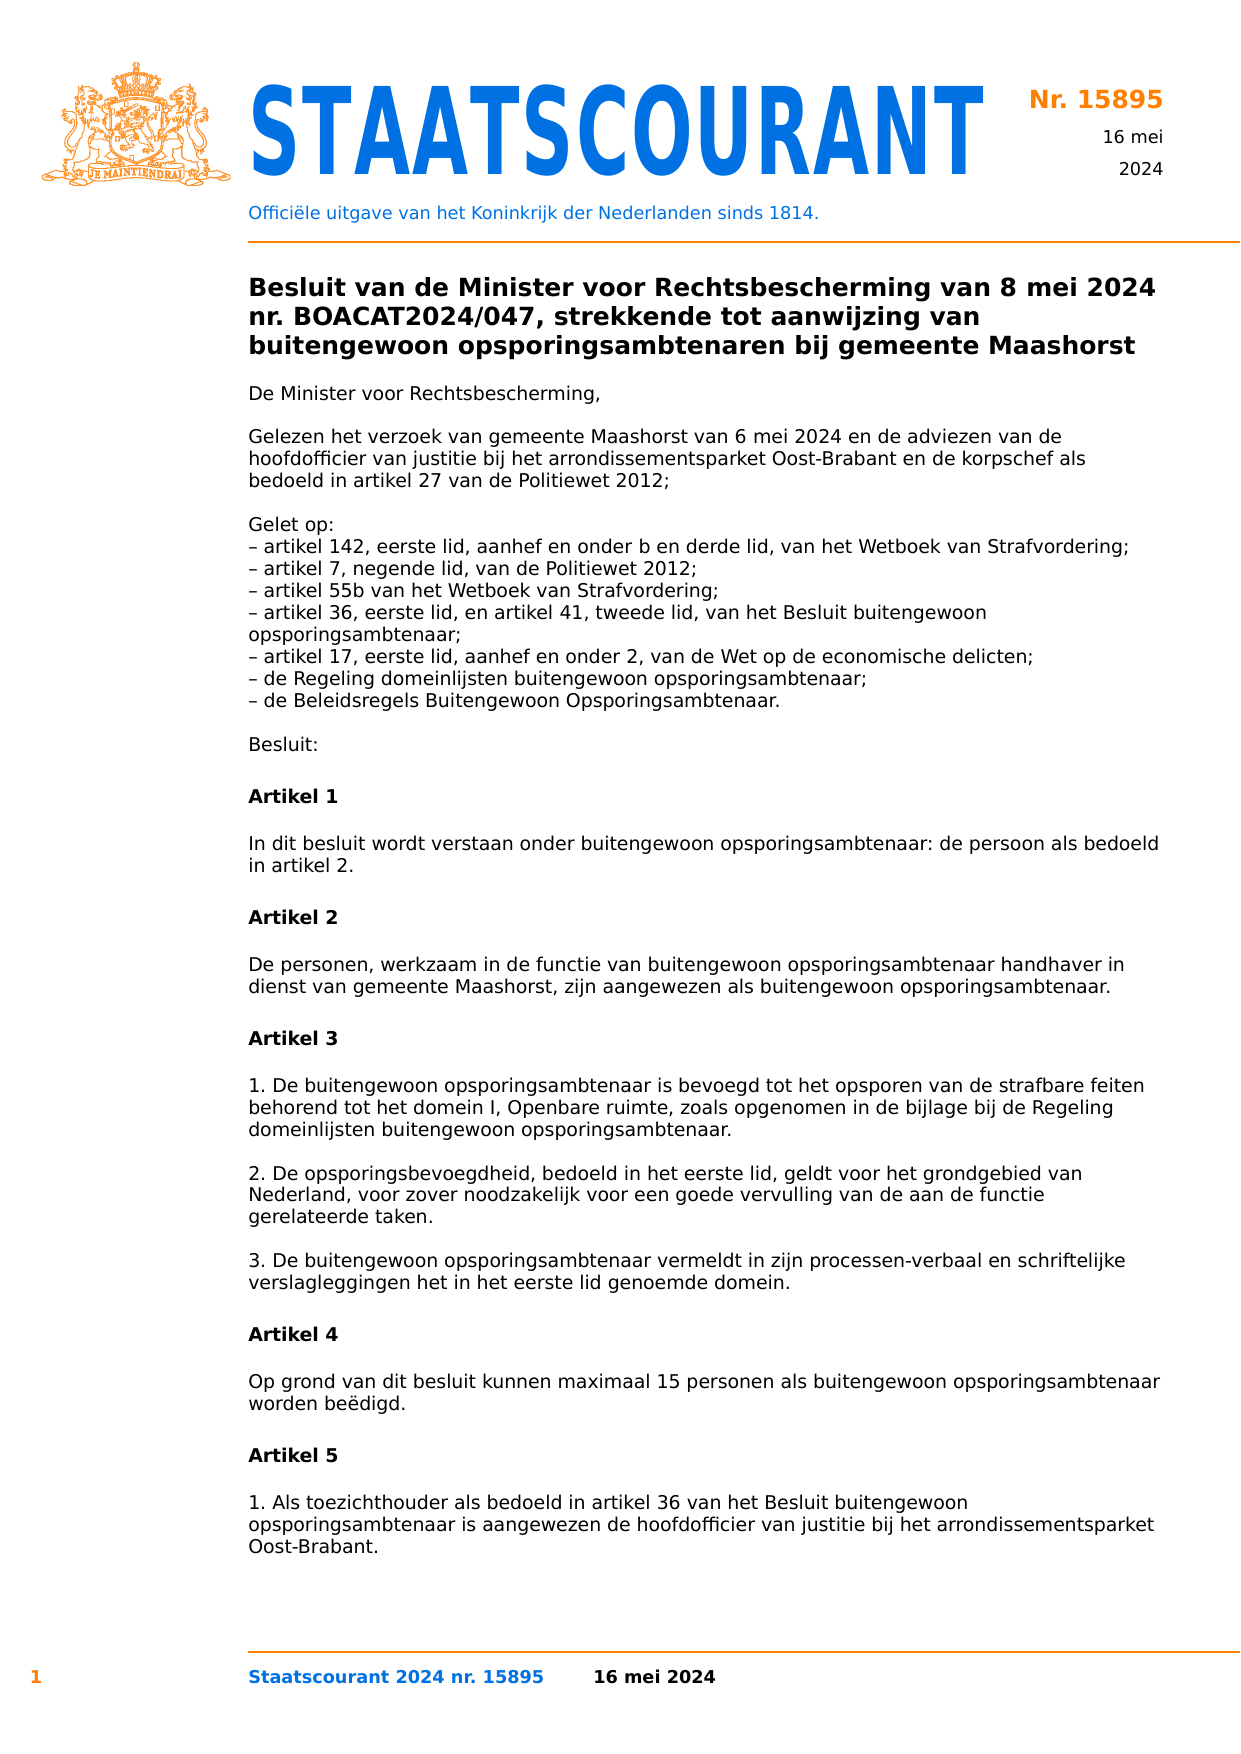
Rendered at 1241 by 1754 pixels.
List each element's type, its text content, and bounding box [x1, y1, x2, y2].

table_header [25, 62, 248, 241]
text Gelezen het verzoek van gemeente Maashorst van 6 mei 2024 en de adviezen van de hoofdofficier van justitie bij het arrondissementsparket Oost-Brabant en de korpschef als bedoeld in artikel 27 van de Politiewet 2012; [248, 426, 1163, 492]
text 1. De buitengewoon opsporingsambtenaar is bevoegd tot het opsporen van de strafbare feiten behorend tot het domein I, Openbare ruimte, zoals opgenomen in de bijlage bij de Regeling domeinlijsten buitengewoon opsporingsambtenaar. [248, 1074, 1163, 1141]
text – artikel 55b van het Wetboek van Strafvordering; [248, 580, 1163, 602]
table_header Nr. 15895 [998, 62, 1240, 121]
table_cell 2024 [998, 153, 1240, 203]
text – artikel 36, eerste lid, en artikel 41, tweede lid, van het Besluit buitengewoon opsporingsambtenaar; [248, 602, 1163, 646]
subtitle Besluit van de Minister voor Rechtsbescherming van 8 mei 2024 nr. BOACAT2024/047, strekkende tot aanwijzing van buitengewoon opsporingsambtenaren bij gemeente Maashorst [248, 273, 1163, 361]
table_cell Officiële uitgave van het Koninkrijk der Nederlanden sinds 1814. [248, 203, 1240, 241]
picture [41, 62, 231, 186]
subtitle Artikel 5 [248, 1445, 1163, 1467]
text 1. Als toezichthouder als bedoeld in artikel 36 van het Besluit buitengewoon opsporingsambtenaar is aangewezen de hoofdofficier van justitie bij het arrondissementsparket Oost-Brabant. [248, 1492, 1163, 1558]
subtitle Artikel 4 [248, 1324, 1163, 1346]
text – artikel 142, eerste lid, aanhef en onder b en derde lid, van het Wetboek van Strafvordering; [248, 536, 1163, 558]
subtitle Artikel 3 [248, 1028, 1163, 1049]
subtitle Artikel 1 [248, 786, 1163, 808]
subtitle Artikel 2 [248, 907, 1163, 929]
text 3. De buitengewoon opsporingsambtenaar vermeldt in zijn processen-verbaal en schriftelijke verslagleggingen het in het eerste lid genoemde domein. [248, 1250, 1163, 1294]
text De Minister voor Rechtsbescherming, [248, 382, 1163, 404]
text De personen, werkzaam in de functie van buitengewoon opsporingsambtenaar handhaver in dienst van gemeente Maashorst, zijn aangewezen als buitengewoon opsporingsambtenaar. [248, 954, 1163, 998]
text Op grond van dit besluit kunnen maximaal 15 personen als buitengewoon opsporingsambtenaar worden beëdigd. [248, 1371, 1163, 1415]
text Besluit: [248, 734, 1163, 756]
table_header STAATSCOURANT [248, 62, 998, 203]
text – artikel 7, negende lid, van de Politiewet 2012; [248, 558, 1163, 580]
text Gelet op: [248, 514, 1163, 536]
text – de Regeling domeinlijsten buitengewoon opsporingsambtenaar; [248, 668, 1163, 690]
table_cell 16 mei [998, 121, 1240, 153]
text In dit besluit wordt verstaan onder buitengewoon opsporingsambtenaar: de persoon als bedoeld in artikel 2. [248, 833, 1163, 877]
text – de Beleidsregels Buitengewoon Opsporingsambtenaar. [248, 690, 1163, 712]
text – artikel 17, eerste lid, aanhef en onder 2, van de Wet op de economische delicten; [248, 646, 1163, 668]
text 2. De opsporingsbevoegdheid, bedoeld in het eerste lid, geldt voor het grondgebied van Nederland, voor zover noodzakelijk voor een goede vervulling van de aan de functie gerelateerde taken. [248, 1162, 1163, 1228]
